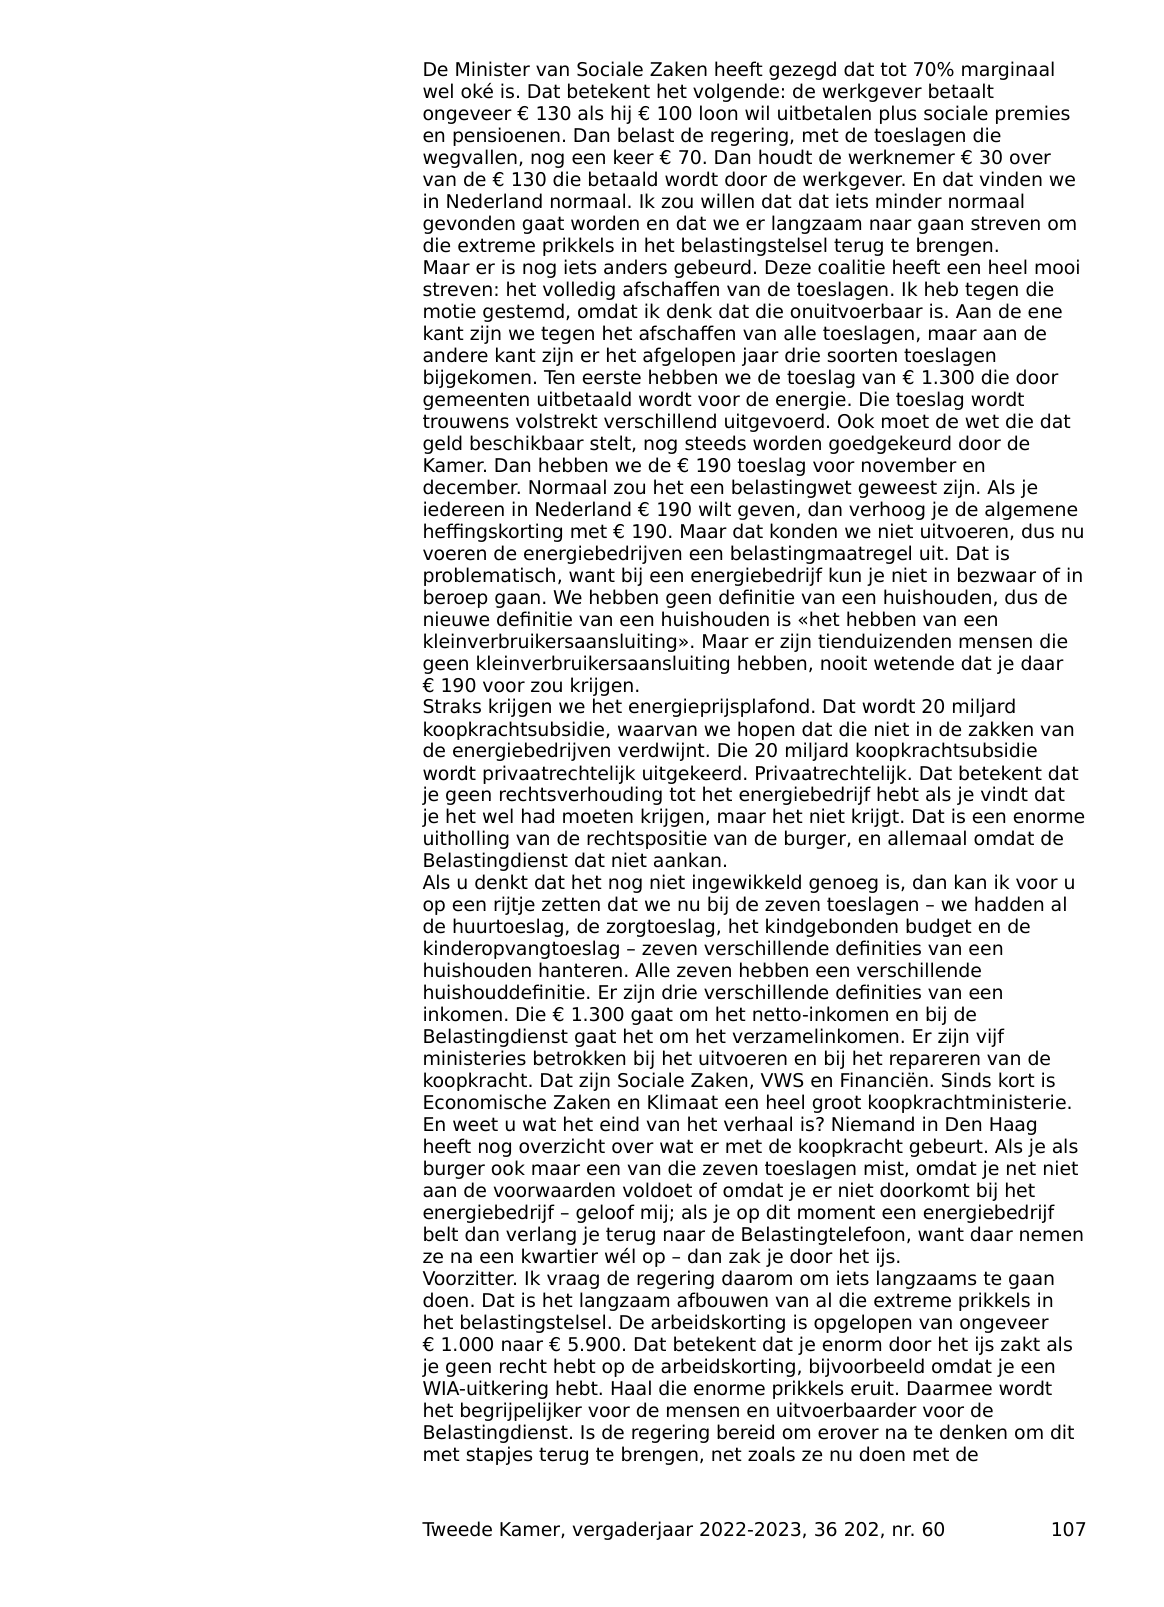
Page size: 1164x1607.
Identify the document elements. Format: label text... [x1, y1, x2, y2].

text Voorzitter. Ik vraag de regering daarom om iets langzaams te gaan doen. Dat is het langzaam afbouwen van al die extreme prikkels in het belastingstelsel. De arbeidskorting is opgelopen van ongeveer € 1.000 naar € 5.900. Dat betekent dat je enorm door het ijs zakt als je geen recht hebt op de arbeidskorting, bijvoorbeeld omdat je een WIA-uitkering hebt. Haal die enorme prikkels eruit. Daarmee wordt het begrijpelijker voor de mensen en uitvoerbaarder voor de Belastingdienst. Is de regering bereid om erover na te denken om dit met stapjes terug te brengen, net zoals ze nu doen met de [422, 1268, 1087, 1466]
text De Minister van Sociale Zaken heeft gezegd dat tot 70% marginaal wel oké is. Dat betekent het volgende: de werkgever betaalt ongeveer € 130 als hij € 100 loon wil uitbetalen plus sociale premies en pensioenen. Dan belast de regering, met de toeslagen die wegvallen, nog een keer € 70. Dan houdt de werknemer € 30 over van de € 130 die betaald wordt door de werkgever. En dat vinden we in Nederland normaal. Ik zou willen dat dat iets minder normaal gevonden gaat worden en dat we er langzaam naar gaan streven om die extreme prikkels in het belastingstelsel terug te brengen. [422, 59, 1087, 257]
text Straks krijgen we het energieprijsplafond. Dat wordt 20 miljard koopkrachtsubsidie, waarvan we hopen dat die niet in de zakken van de energiebedrijven verdwijnt. Die 20 miljard koopkrachtsubsidie wordt privaatrechtelijk uitgekeerd. Privaatrechtelijk. Dat betekent dat je geen rechtsverhouding tot het energiebedrijf hebt als je vindt dat je het wel had moeten krijgen, maar het niet krijgt. Dat is een enorme uitholling van de rechtspositie van de burger, en allemaal omdat de Belastingdienst dat niet aankan. [422, 696, 1087, 872]
text Maar er is nog iets anders gebeurd. Deze coalitie heeft een heel mooi streven: het volledig afschaffen van de toeslagen. Ik heb tegen die motie gestemd, omdat ik denk dat die onuitvoerbaar is. Aan de ene kant zijn we tegen het afschaffen van alle toeslagen, maar aan de andere kant zijn er het afgelopen jaar drie soorten toeslagen bijgekomen. Ten eerste hebben we de toeslag van € 1.300 die door gemeenten uitbetaald wordt voor de energie. Die toeslag wordt trouwens volstrekt verschillend uitgevoerd. Ook moet de wet die dat geld beschikbaar stelt, nog steeds worden goedgekeurd door de Kamer. Dan hebben we de € 190 toeslag voor november en december. Normaal zou het een belastingwet geweest zijn. Als je iedereen in Nederland € 190 wilt geven, dan verhoog je de algemene heffingskorting met € 190. Maar dat konden we niet uitvoeren, dus nu voeren de energiebedrijven een belastingmaatregel uit. Dat is problematisch, want bij een energiebedrijf kun je niet in bezwaar of in beroep gaan. We hebben geen definitie van een huishouden, dus de nieuwe definitie van een huishouden is «het hebben van een kleinverbruikersaansluiting». Maar er zijn tienduizenden mensen die geen kleinverbruikersaansluiting hebben, nooit wetende dat je daar € 190 voor zou krijgen. [422, 257, 1087, 696]
text Als u denkt dat het nog niet ingewikkeld genoeg is, dan kan ik voor u op een rijtje zetten dat we nu bij de zeven toeslagen – we hadden al de huurtoeslag, de zorgtoeslag, het kindgebonden budget en de kinderopvangtoeslag – zeven verschillende definities van een huishouden hanteren. Alle zeven hebben een verschillende huishouddefinitie. Er zijn drie verschillende definities van een inkomen. Die € 1.300 gaat om het netto-inkomen en bij de Belastingdienst gaat het om het verzamelinkomen. Er zijn vijf ministeries betrokken bij het uitvoeren en bij het repareren van de koopkracht. Dat zijn Sociale Zaken, VWS en Financiën. Sinds kort is Economische Zaken en Klimaat een heel groot koopkrachtministerie. En weet u wat het eind van het verhaal is? Niemand in Den Haag heeft nog overzicht over wat er met de koopkracht gebeurt. Als je als burger ook maar een van die zeven toeslagen mist, omdat je net niet aan de voorwaarden voldoet of omdat je er niet doorkomt bij het energiebedrijf – geloof mij; als je op dit moment een energiebedrijf belt dan verlang je terug naar de Belastingtelefoon, want daar nemen ze na een kwartier wél op – dan zak je door het ijs. [422, 872, 1087, 1268]
